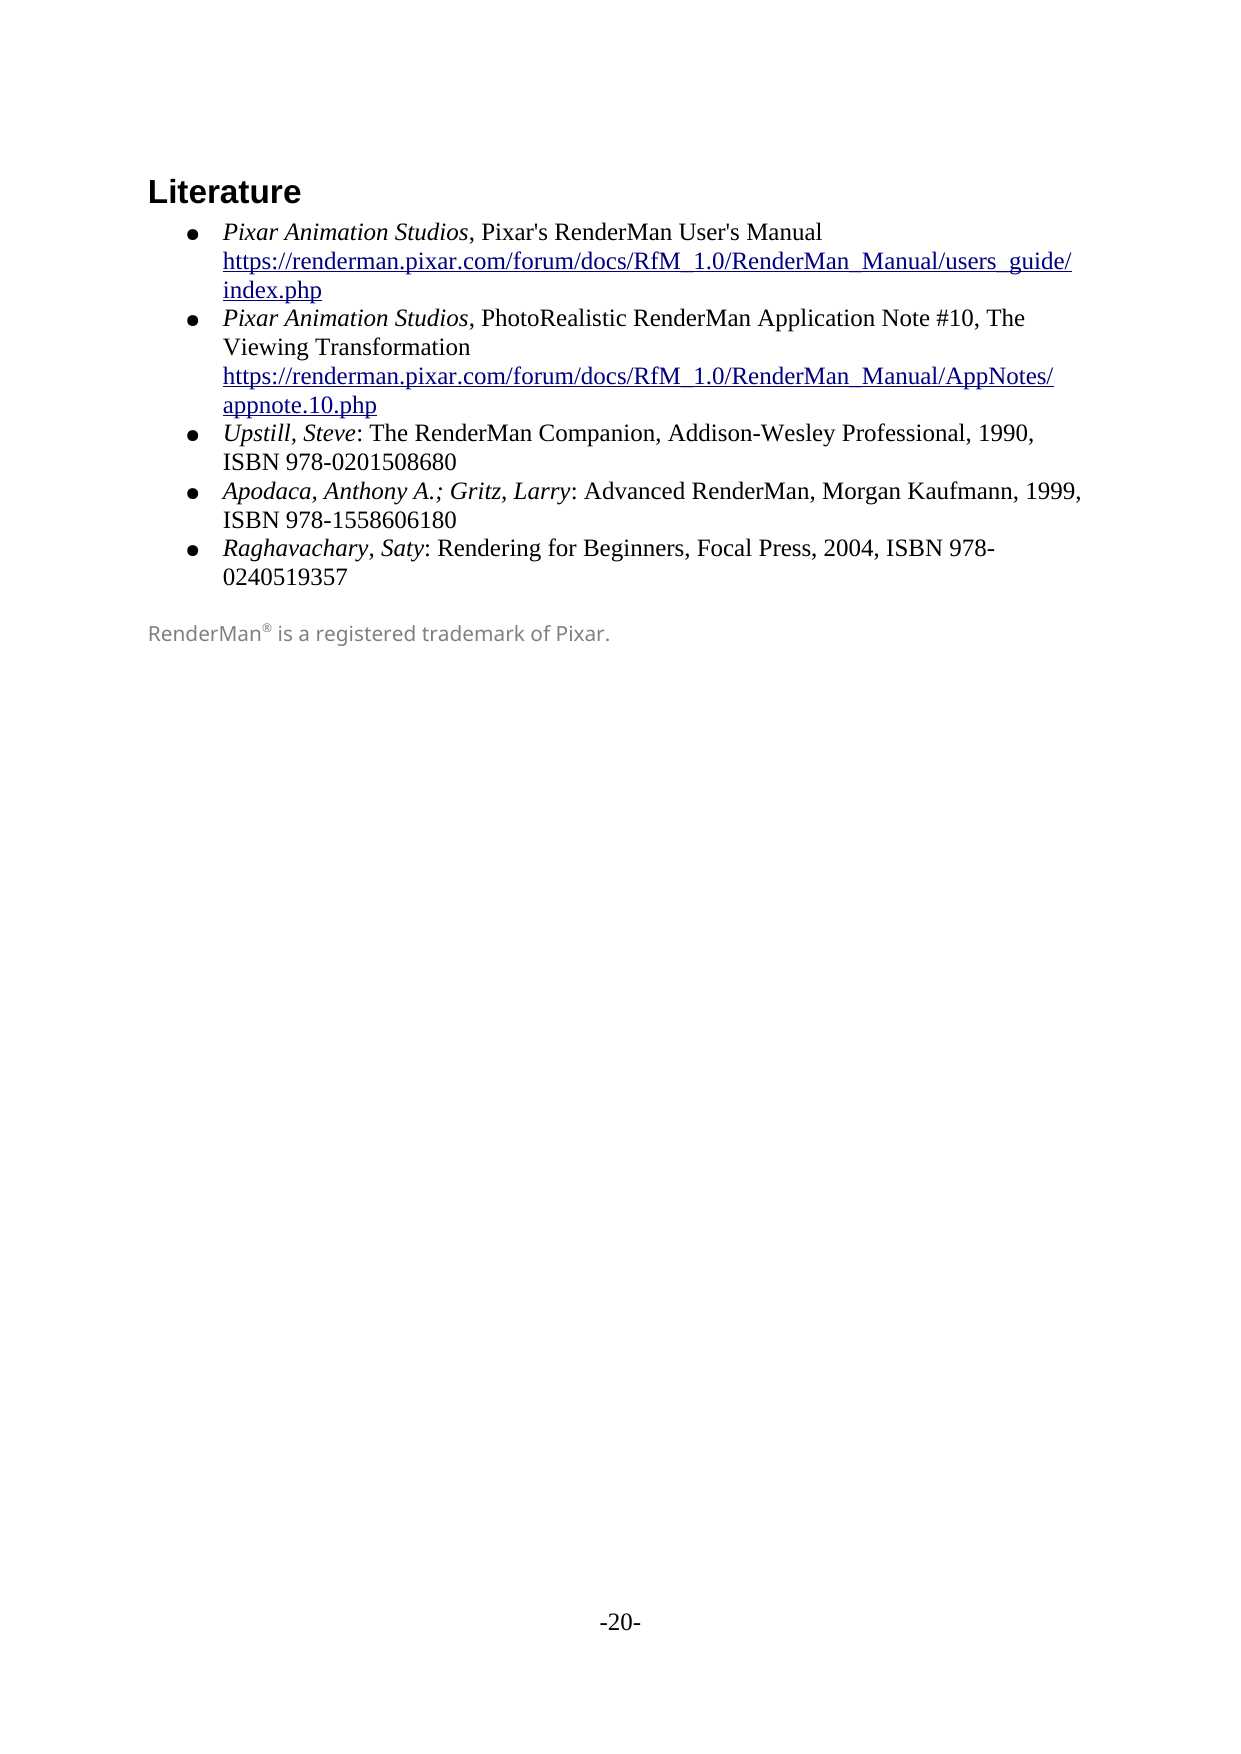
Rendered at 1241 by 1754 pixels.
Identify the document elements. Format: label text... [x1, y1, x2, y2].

subtitle Literature [148, 173, 1092, 211]
text RenderMan® is a registered trademark of Pixar. [148, 619, 1092, 648]
list Pixar Animation Studios, PhotoRealistic RenderMan Application Note #10, The Viewing Transformation https://renderman.pixar.com/forum/docs/RfM_1.0/RenderMan_Manual/AppNotes/appnote.10.php [185, 303, 1092, 418]
list Pixar Animation Studios, Pixar's RenderMan User's Manual https://renderman.pixar.com/forum/docs/RfM_1.0/RenderMan_Manual/users_guide/index.php [185, 217, 1092, 303]
list Apodaca, Anthony A.; Gritz, Larry: Advanced RenderMan, Morgan Kaufmann, 1999, ISBN 978-1558606180 [185, 476, 1092, 533]
list Upstill, Steve: The RenderMan Companion, Addison-Wesley Professional, 1990, ISBN 978-0201508680 [185, 418, 1092, 476]
list Raghavachary, Saty: Rendering for Beginners, Focal Press, 2004, ISBN 978-0240519357 [185, 533, 1092, 591]
